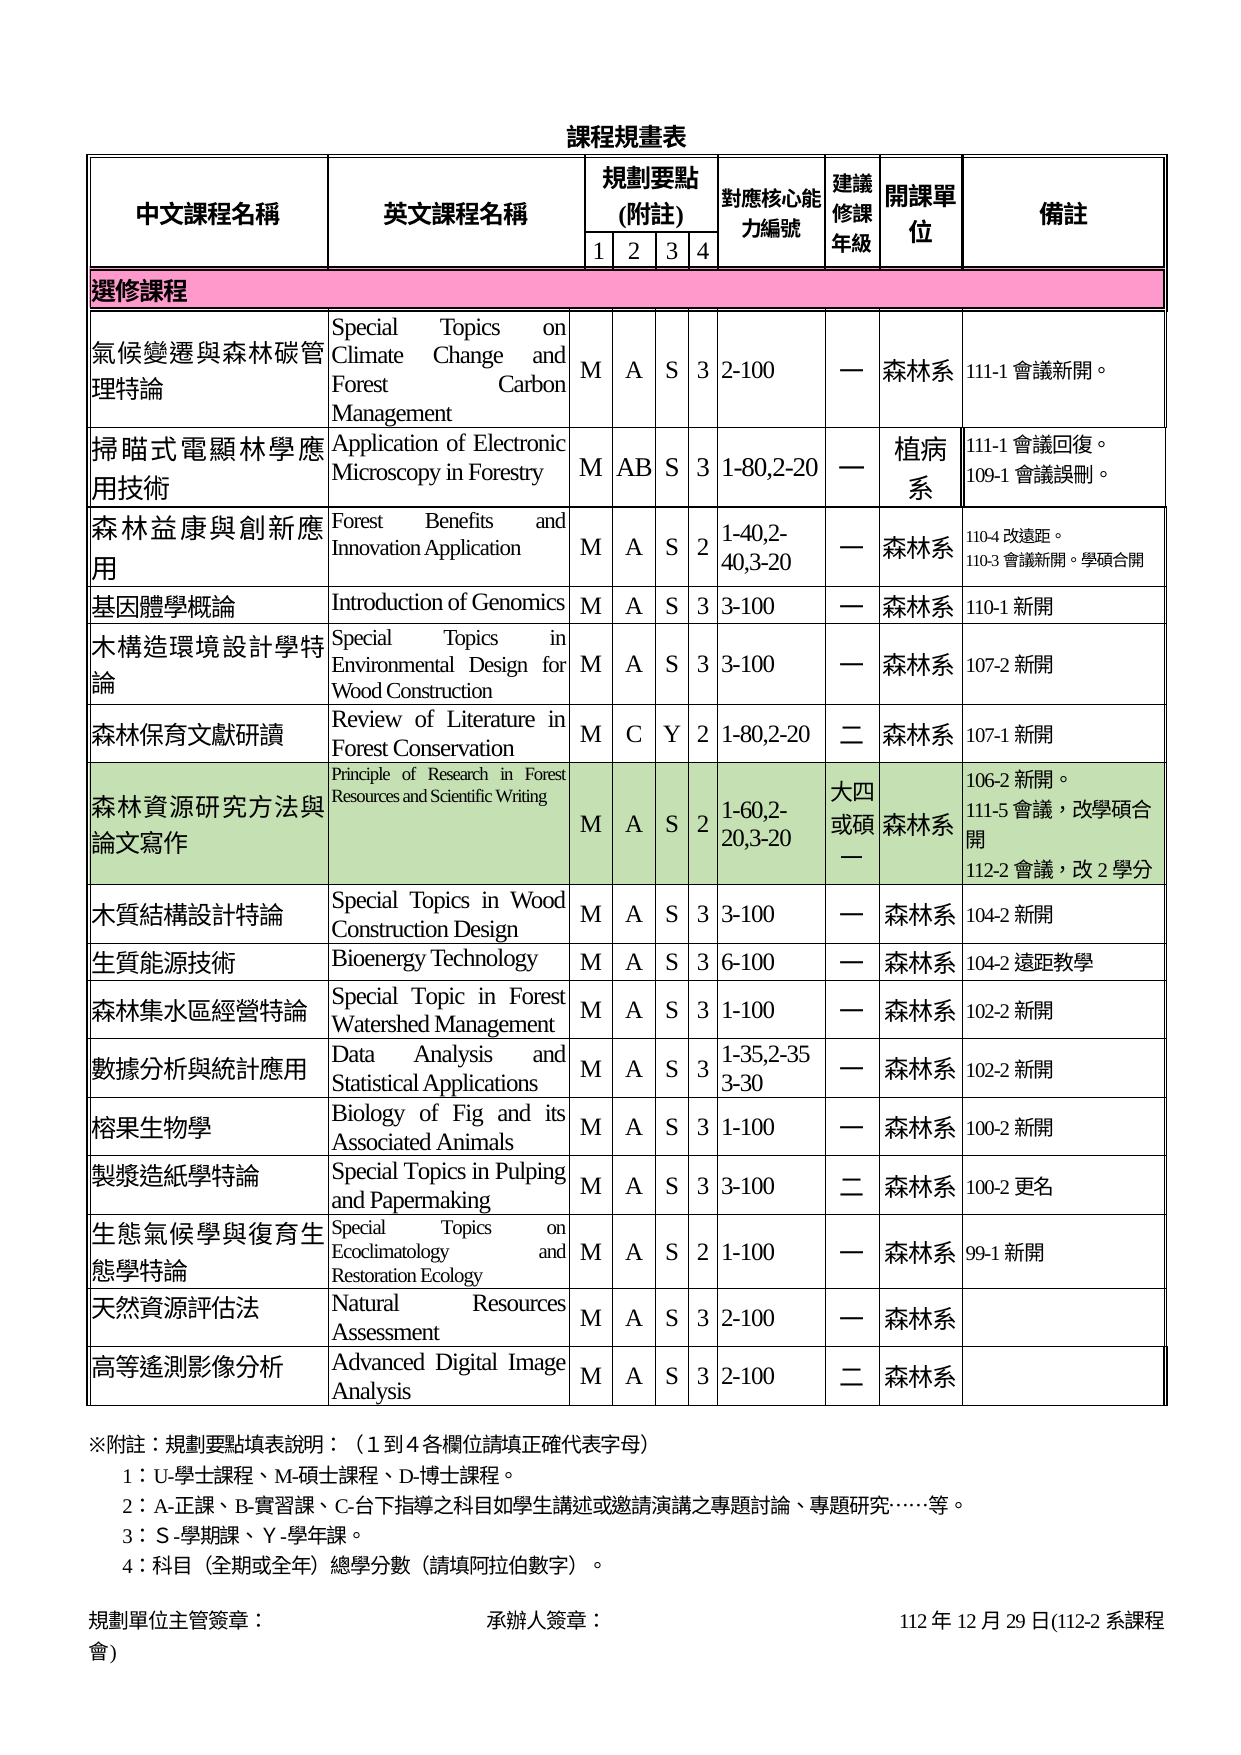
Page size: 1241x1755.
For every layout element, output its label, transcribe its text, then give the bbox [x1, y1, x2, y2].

table_cell 3 [689, 1098, 717, 1155]
table_cell 一 [826, 885, 879, 942]
table_cell A [613, 981, 655, 1038]
table_cell Special Topics in Wood Construction Design [329, 885, 569, 942]
table_cell M [570, 1347, 612, 1404]
table_cell 2 [689, 705, 717, 762]
table_cell 3 [689, 587, 717, 623]
table_cell 2 [689, 1215, 717, 1287]
table_cell 110-4改遠距。 110-3會議新開。學碩合開 [963, 508, 1164, 586]
table_cell 二 [826, 1347, 879, 1404]
table_cell M [570, 981, 612, 1038]
table_cell 99-1新開 [963, 1215, 1164, 1287]
table_cell 二 [826, 1156, 879, 1214]
table_cell 3 [657, 233, 688, 266]
table_cell 數據分析與統計應用 [91, 1039, 328, 1097]
table_cell 107-2新開 [963, 624, 1164, 703]
table_cell 104-2新開 [963, 885, 1164, 942]
table_cell 選修課程 [91, 271, 1163, 307]
table_cell 生態氣候學與復育生態學特論 [91, 1215, 328, 1287]
table_cell Data Analysis and Statistical Applications [329, 1039, 569, 1097]
table_cell 2 [689, 508, 717, 586]
table_cell M [570, 508, 612, 586]
table_cell Biology of Fig and its Associated Animals [329, 1098, 569, 1155]
table_cell A [613, 763, 655, 884]
table_cell 對應核心能力編號 [719, 158, 824, 266]
table_cell 一 [826, 1289, 879, 1346]
table_cell 製漿造紙學特論 [91, 1156, 328, 1214]
table_cell Introduction of Genomics [329, 587, 569, 623]
table_cell Application of Electronic Microscopy in Forestry [329, 428, 569, 506]
table_cell 111-1會議回復。 109-1會議誤刪。 [965, 428, 1165, 506]
table_cell 106-2新開。 111-5會議，改學碩合開 112-2會議，改2學分 [963, 763, 1164, 884]
table_cell 4 [690, 233, 717, 266]
table_cell 森林集水區經營特論 [91, 981, 328, 1038]
table_cell M [570, 312, 612, 427]
table_cell M [570, 624, 612, 703]
table_cell 植病系 [880, 428, 960, 506]
table_cell 森林系 [880, 885, 962, 942]
table_cell A [613, 508, 655, 586]
table_cell 一 [826, 508, 879, 586]
table_cell 森林系 [880, 1347, 962, 1404]
table_cell S [656, 1039, 688, 1097]
table_cell 3 [689, 428, 717, 506]
table_cell M [570, 1156, 612, 1214]
table_cell 一 [826, 624, 879, 703]
table_cell 建議修課年級 [826, 158, 879, 266]
table_cell A [613, 1215, 655, 1287]
table_cell AB [613, 428, 655, 506]
table_cell S [656, 1289, 688, 1346]
table_cell 開課單位 [881, 158, 961, 266]
table_cell 森林系 [880, 508, 962, 586]
table_cell 1-100 [718, 1215, 825, 1287]
table_cell 中文課程名稱 [91, 158, 327, 266]
table_cell C [613, 705, 655, 762]
table_cell 森林系 [880, 1156, 962, 1214]
table_cell 111-1會議新開。 [963, 312, 1164, 427]
table_cell Natural Resources Assessment [329, 1289, 569, 1346]
table_cell 木質結構設計特論 [91, 885, 328, 942]
table_cell 森林系 [880, 705, 962, 762]
table_cell 3 [689, 624, 717, 703]
table_cell A [613, 1289, 655, 1346]
table_cell 天然資源評估法 [91, 1289, 328, 1346]
table_cell A [613, 624, 655, 703]
table_header 課程規畫表 [89, 118, 1165, 154]
table_cell 森林系 [880, 1215, 962, 1287]
table_cell 氣候變遷與森林碳管理特論 [91, 312, 328, 427]
table_cell 森林保育文獻研讀 [91, 705, 328, 762]
table_cell M [570, 705, 612, 762]
table_cell Y [656, 705, 688, 762]
table_cell 1-100 [718, 981, 825, 1038]
table_cell 2-100 [718, 1289, 825, 1346]
table_cell M [570, 587, 612, 623]
table_cell 森林系 [880, 624, 962, 703]
table_cell M [570, 428, 612, 506]
table_cell S [656, 428, 688, 506]
table_cell 104-2遠距教學 [963, 944, 1164, 980]
table_cell [963, 1347, 1163, 1404]
table_cell Advanced Digital Image Analysis [329, 1347, 569, 1404]
table_cell S [656, 763, 688, 884]
table_cell S [656, 1156, 688, 1214]
table_cell S [656, 508, 688, 586]
table_cell Bioenergy Technology [329, 944, 569, 980]
table_cell 110-1新開 [963, 587, 1164, 623]
table_cell 100-2新開 [963, 1098, 1164, 1155]
table_cell 森林資源研究方法與論文寫作 [91, 763, 328, 884]
table_cell 木構造環境設計學特論 [91, 624, 328, 703]
table_cell 3 [689, 1347, 717, 1404]
table_cell 3 [689, 885, 717, 942]
table_cell 生質能源技術 [91, 944, 328, 980]
table_cell M [570, 885, 612, 942]
table_cell 3 [689, 944, 717, 980]
table_cell 森林系 [880, 981, 962, 1038]
table_cell Forest Benefits and Innovation Application [329, 508, 569, 586]
table_cell Special Topics in Pulping and Papermaking [329, 1156, 569, 1214]
table_cell 一 [826, 312, 879, 427]
table_cell Special Topics on Climate Change and Forest Carbon Management [329, 312, 569, 427]
table_cell 1-80,2-20 [718, 428, 825, 506]
table_cell 備註 [964, 158, 1163, 266]
table_cell 一 [826, 981, 879, 1038]
table_cell A [613, 1039, 655, 1097]
table_cell Principle of Research in Forest Resources and Scientific Writing [329, 763, 569, 884]
table_cell 3 [689, 312, 717, 427]
table_cell 一 [826, 1098, 879, 1155]
table_cell 107-1新開 [963, 705, 1164, 762]
table_cell 森林系 [880, 1098, 962, 1155]
table_cell 2-100 [718, 312, 825, 427]
table_cell 森林系 [880, 312, 962, 427]
table_cell A [613, 312, 655, 427]
table_cell 森林系 [880, 1289, 962, 1346]
table_cell S [656, 587, 688, 623]
table_cell M [570, 1289, 612, 1346]
table_cell 規劃要點(附註) [586, 158, 717, 231]
table_cell 3-100 [718, 624, 825, 703]
table_cell 6-100 [718, 944, 825, 980]
table_cell 大四或碩一 [826, 763, 879, 884]
table_cell 一 [826, 944, 879, 980]
table_cell 3-100 [718, 885, 825, 942]
table_cell A [613, 885, 655, 942]
table_cell Special Topics on Ecoclimatology and Restoration Ecology [329, 1215, 569, 1287]
table_cell M [570, 1098, 612, 1155]
table_cell 森林益康與創新應用 [91, 508, 328, 586]
table_cell 森林系 [880, 763, 962, 884]
table_cell 102-2新開 [963, 1039, 1164, 1097]
table_cell 一 [826, 1215, 879, 1287]
table_cell 2 [614, 233, 655, 266]
table_cell 基因體學概論 [91, 587, 328, 623]
table_cell 3 [689, 1156, 717, 1214]
table_cell M [570, 1039, 612, 1097]
table_cell 榕果生物學 [91, 1098, 328, 1155]
table_cell A [613, 944, 655, 980]
table_cell A [613, 587, 655, 623]
table_cell S [656, 624, 688, 703]
table_cell 3-100 [718, 1156, 825, 1214]
table_cell S [656, 1215, 688, 1287]
table_cell Review of Literature in Forest Conservation [329, 705, 569, 762]
table_cell 3 [689, 1039, 717, 1097]
table_cell S [656, 1098, 688, 1155]
table_cell 森林系 [880, 1039, 962, 1097]
table_cell A [613, 1156, 655, 1214]
table_cell 3 [689, 1289, 717, 1346]
table_cell M [570, 763, 612, 884]
table_cell 森林系 [880, 944, 962, 980]
table_cell 1-40,2-40,3-20 [718, 508, 825, 586]
table_cell S [656, 885, 688, 942]
table_cell 102-2新開 [963, 981, 1164, 1038]
table_cell [963, 1289, 1164, 1346]
table_cell 1-80,2-20 [718, 705, 825, 762]
table_cell Special Topic in Forest Watershed Management [329, 981, 569, 1038]
table_cell 一 [826, 587, 879, 623]
table_cell A [613, 1098, 655, 1155]
table_cell 英文課程名稱 [329, 158, 584, 266]
table_cell 森林系 [880, 587, 962, 623]
table_cell S [656, 981, 688, 1038]
table_cell S [656, 312, 688, 427]
table_cell 1-60,2-20,3-20 [718, 763, 825, 884]
table_cell Special Topics in Environmental Design for Wood Construction [329, 624, 569, 703]
table_cell 2 [689, 763, 717, 884]
table_cell M [570, 944, 612, 980]
table_cell 一 [826, 428, 879, 506]
table_cell A [613, 1347, 655, 1404]
table_cell 高等遙測影像分析 [91, 1347, 328, 1404]
table_cell M [570, 1215, 612, 1287]
table_cell 掃瞄式電顯林學應用技術 [91, 428, 328, 506]
table_cell 3 [689, 981, 717, 1038]
table_cell 一 [826, 1039, 879, 1097]
table_cell S [656, 944, 688, 980]
table_cell S [656, 1347, 688, 1404]
table_cell 二 [826, 705, 879, 762]
table_cell 1-35,2-35 3-30 [718, 1039, 825, 1097]
table_cell 1 [586, 233, 612, 266]
table_cell 100-2更名 [963, 1156, 1164, 1214]
table_cell 3-100 [718, 587, 825, 623]
table_cell 2-100 [718, 1347, 825, 1404]
table_cell 1-100 [718, 1098, 825, 1155]
